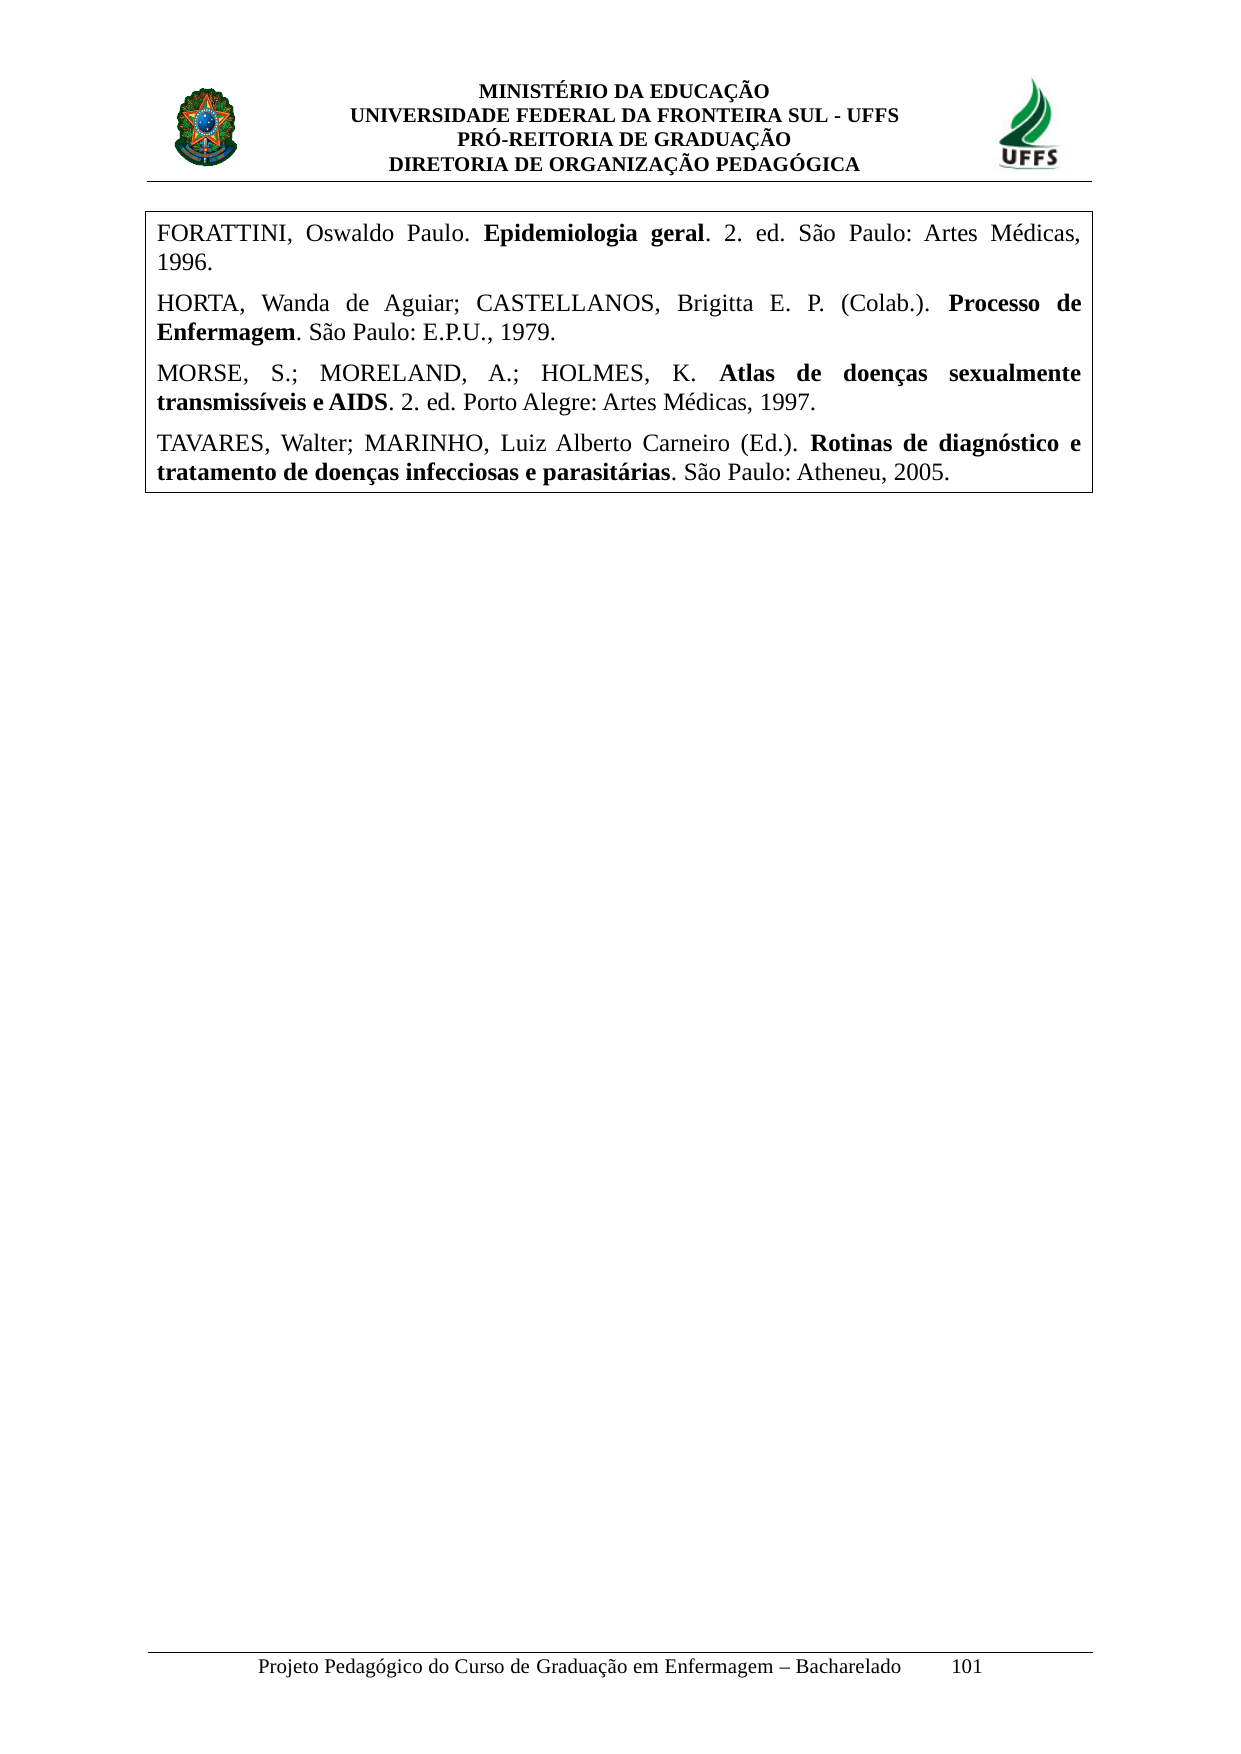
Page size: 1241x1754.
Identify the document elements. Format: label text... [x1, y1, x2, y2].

table_cell FORATTINI, Oswaldo Paulo. Epidemiologia geral. 2. ed. São Paulo: Artes Médicas, 1996. HORTA, Wanda de Aguiar; CASTELLANOS, Brigitta E. P. (Colab.). Processo de Enfermagem. São Paulo: E.P.U., 1979. MORSE, S.; MORELAND, A.; HOLMES, K. Atlas de doenças sexualmente transmissíveis e AIDS. 2. ed. Porto Alegre: Artes Médicas, 1997. TAVARES, Walter; MARINHO, Luiz Alberto Carneiro (Ed.). Rotinas de diagnóstico e tratamento de doenças infecciosas e parasitárias. São Paulo: Atheneu, 2005. [146, 212, 1092, 492]
picture [984, 75, 1075, 173]
picture [173, 87, 238, 168]
